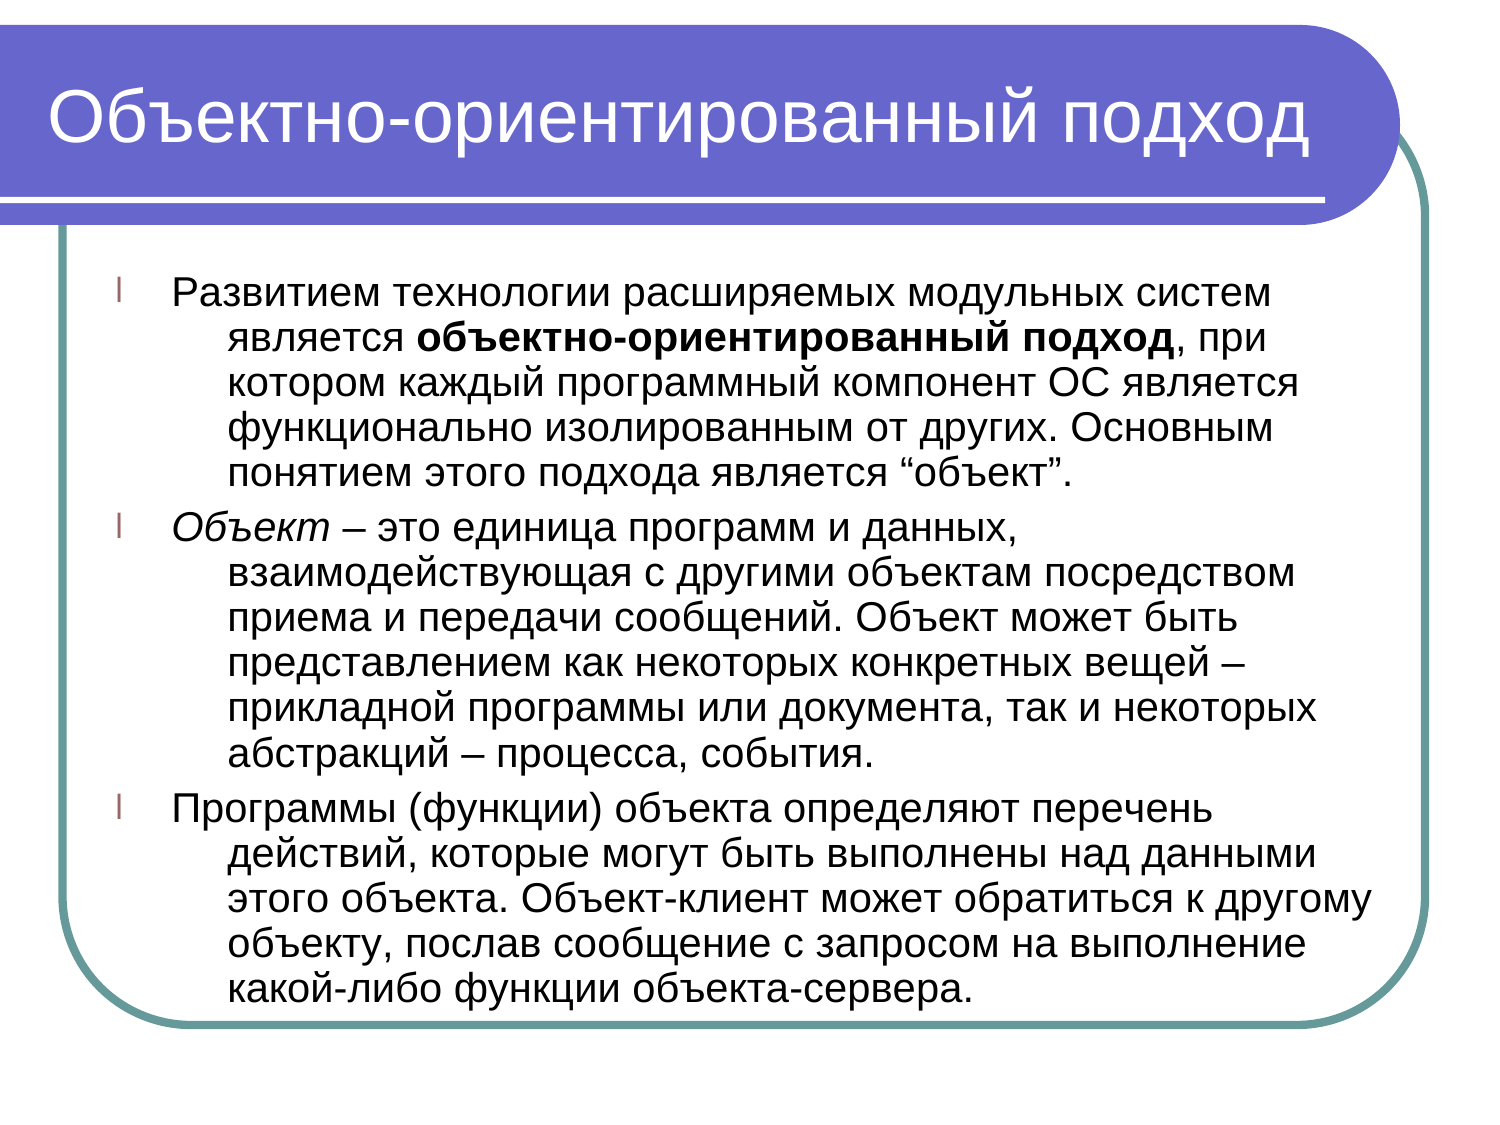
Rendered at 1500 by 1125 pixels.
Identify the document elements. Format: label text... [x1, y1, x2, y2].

list Развитием технологии расширяемых модульных систем является объектно-ориентированный подход, при котором каждый программный компонент ОС является функционально изолированным от других. Основным понятием этого подхода является “объект”. Объект – это единица программ и данных, взаимодействующая с другими объектам посредством приема и передачи сообщений. Объект может быть представлением как некоторых конкретных вещей – прикладной программы или документа, так и некоторых абстракций – процесса, события. Программы (функции) объекта определяют перечень действий, которые могут быть выполнены над данными этого объекта. Объект-клиент может обратиться к другому объекту, послав сообщение с запросом на выполнение какой-либо функции объекта-сервера. [99, 262, 1400, 1024]
title Объектно-ориентированный подход [32, 37, 1347, 188]
